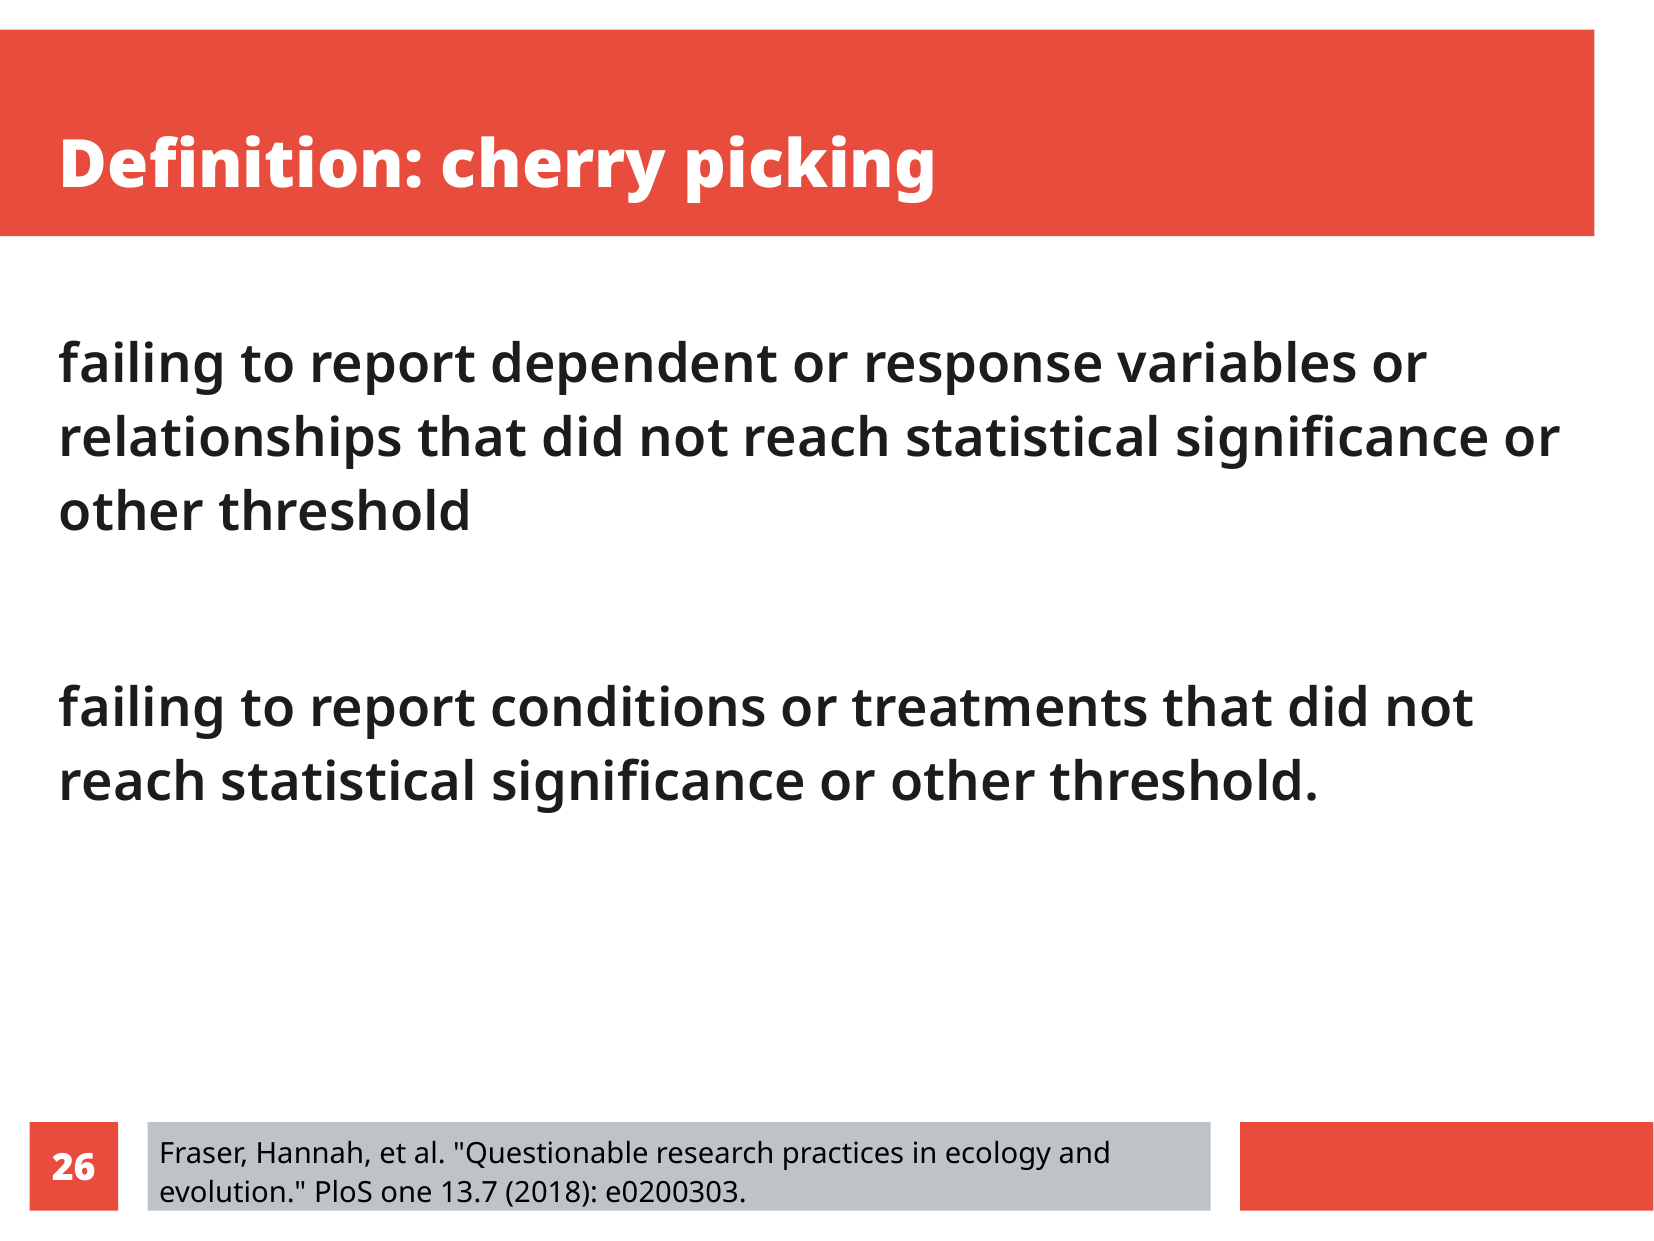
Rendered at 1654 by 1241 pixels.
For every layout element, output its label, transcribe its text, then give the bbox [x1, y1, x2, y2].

title Definition: cherry picking [59, 59, 1595, 207]
list failing to report dependent or response variables or relationships that did not reach statistical significance or other threshold failing to report conditions or treatments that did not reach statistical significance or other threshold. [59, 324, 1565, 1093]
text_box Fraser, Hannah, et al. "Questionable research practices in ecology and evolution." PloS one 13.7 (2018): e0200303. [144, 1124, 1201, 1208]
